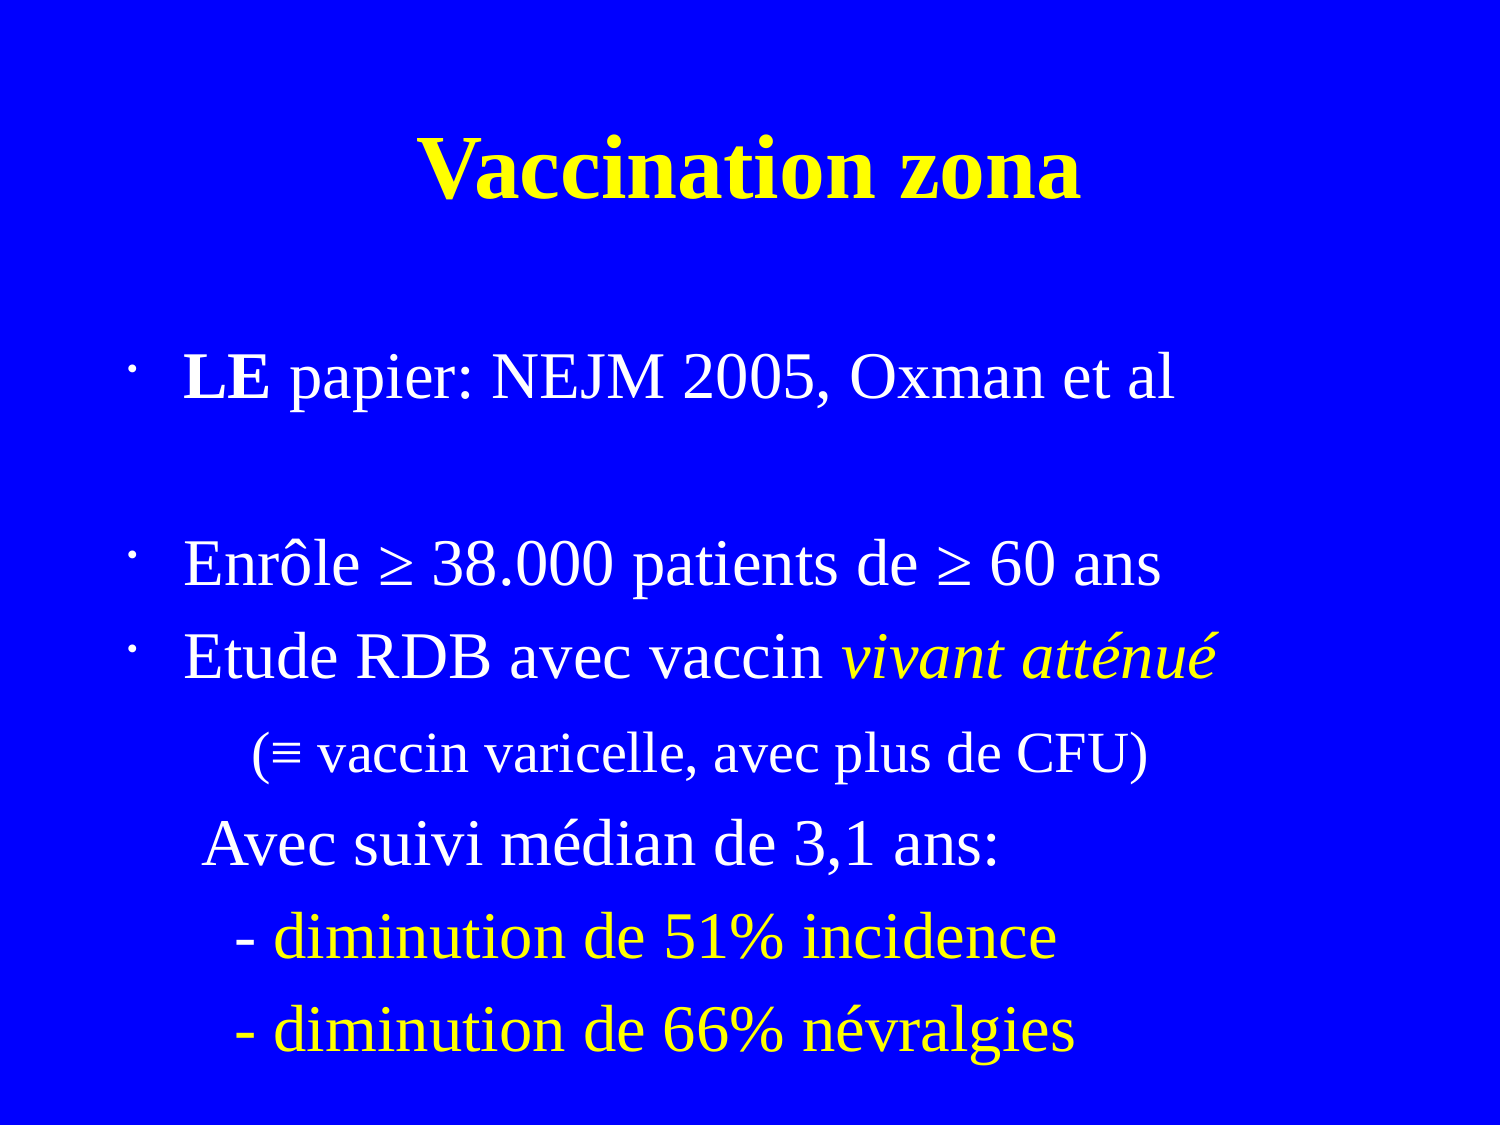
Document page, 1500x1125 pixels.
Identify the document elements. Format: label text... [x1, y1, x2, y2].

list LE papier: NEJM 2005, Oxman et al Enrôle ≥ 38.000 patients de ≥ 60 ans Etude RDB avec vaccin vivant atténué (≡ vaccin varicelle, avec plus de CFU) Avec suivi médian de 3,1 ans: - diminution de 51% incidence - diminution de 66% névralgies [112, 324, 1388, 1094]
title Vaccination zona [112, 99, 1388, 288]
